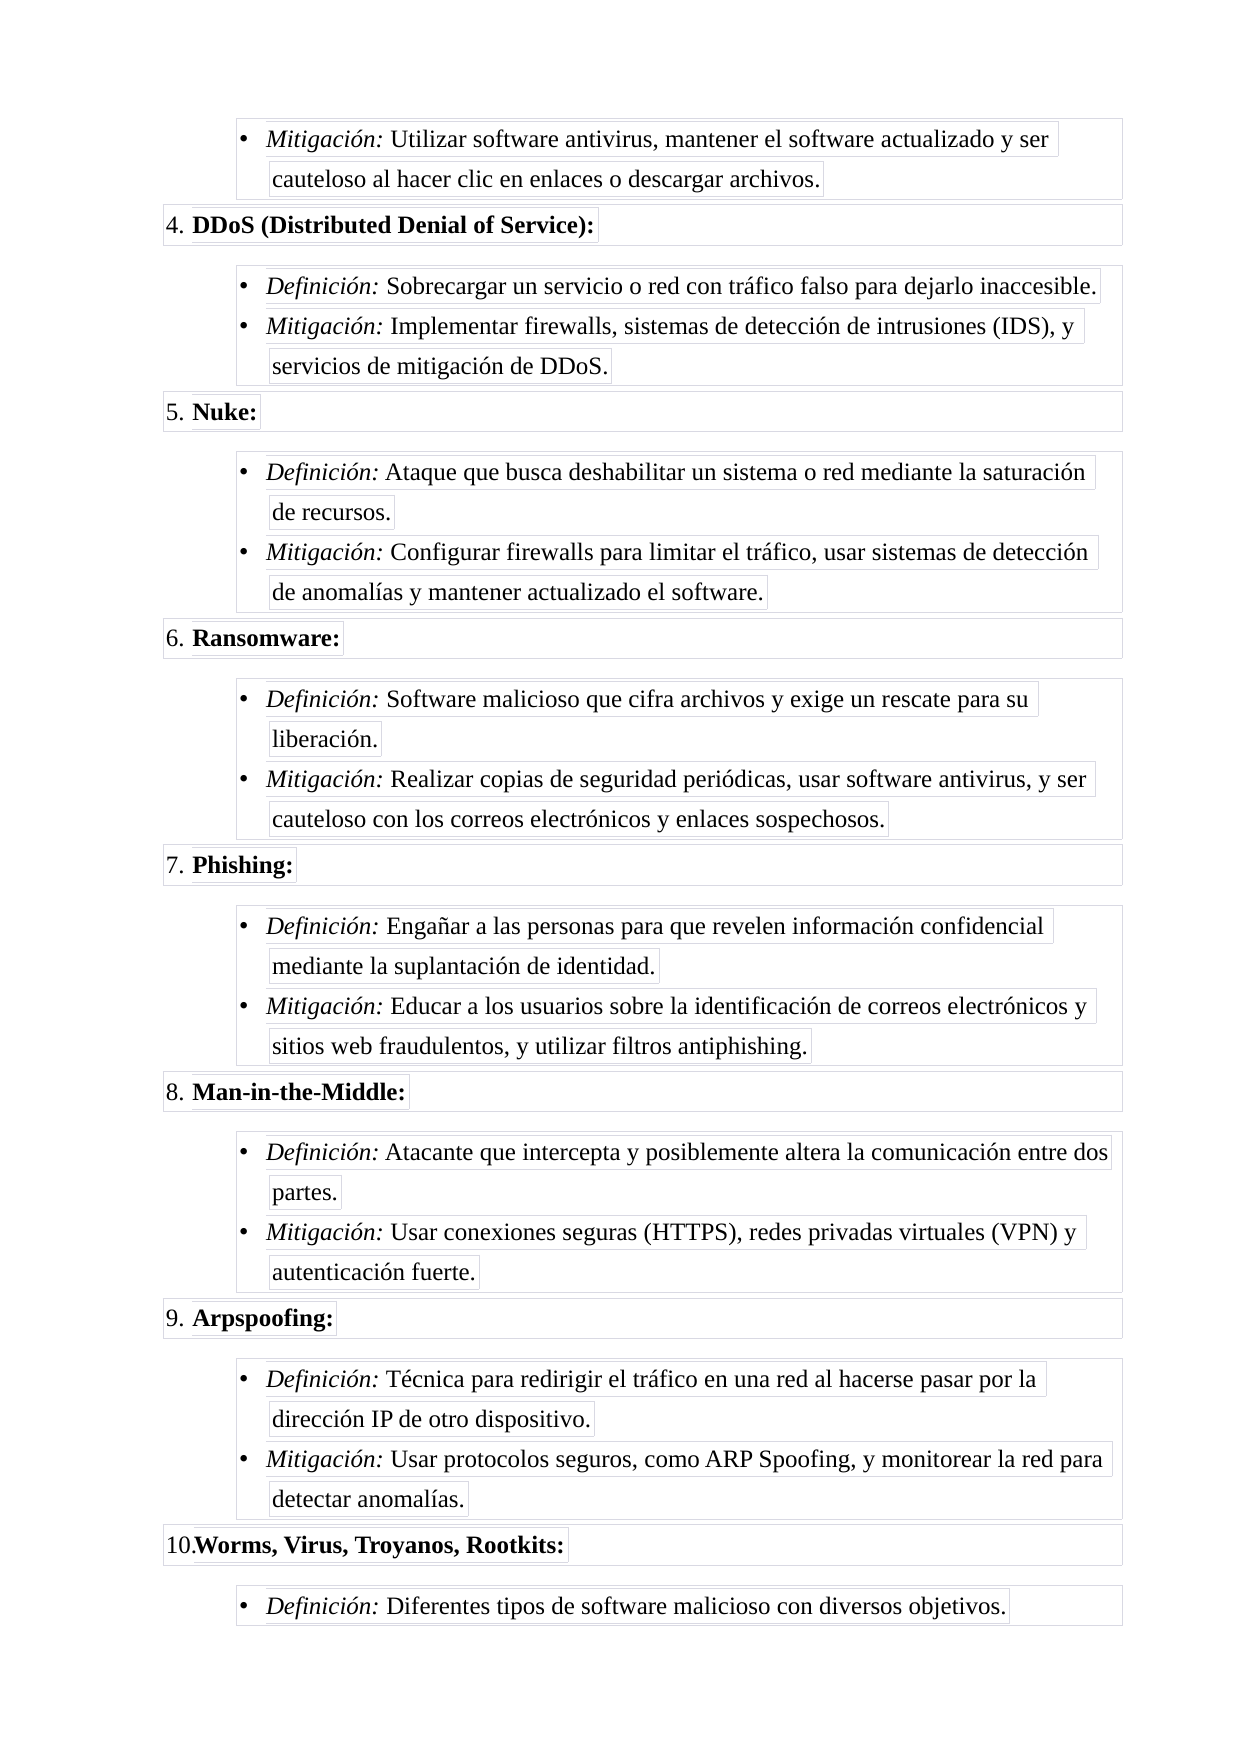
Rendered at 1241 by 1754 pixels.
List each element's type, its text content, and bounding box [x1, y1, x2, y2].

list Arpspoofing: [164, 1299, 1122, 1338]
list Phishing: [164, 845, 1122, 885]
list Definición: Atacante que intercepta y posiblemente altera la comunicación entre dos partes. [237, 1132, 1122, 1209]
list Definición: Sobrecargar un servicio o red con tráfico falso para dejarlo inaccesible. [237, 266, 1122, 303]
list Definición: Software malicioso que cifra archivos y exige un rescate para su liberación. [237, 679, 1122, 756]
list Definición: Ataque que busca deshabilitar un sistema o red mediante la saturación de recursos. [237, 452, 1122, 529]
list Mitigación: Usar conexiones seguras (HTTPS), redes privadas virtuales (VPN) y autenticación fuerte. [237, 1211, 1122, 1292]
list Mitigación: Educar a los usuarios sobre la identificación de correos electrónicos y sitios web fraudulentos, y utilizar filtros antiphishing. [237, 985, 1122, 1065]
list Ransomware: [164, 619, 1122, 658]
list Nuke: [164, 392, 1122, 431]
list Definición: Engañar a las personas para que revelen información confidencial mediante la suplantación de identidad. [237, 906, 1122, 983]
list Mitigación: Implementar firewalls, sistemas de detección de intrusiones (IDS), y servicios de mitigación de DDoS. [237, 305, 1122, 385]
list Mitigación: Configurar firewalls para limitar el tráfico, usar sistemas de detección de anomalías y mantener actualizado el software. [237, 531, 1122, 612]
list Mitigación: Realizar copias de seguridad periódicas, usar software antivirus, y ser cauteloso con los correos electrónicos y enlaces sospechosos. [237, 758, 1122, 839]
list Mitigación: Usar protocolos seguros, como ARP Spoofing, y monitorear la red para detectar anomalías. [237, 1438, 1122, 1519]
list Definición: Diferentes tipos de software malicioso con diversos objetivos. [237, 1586, 1122, 1625]
list Worms, Virus, Troyanos, Rootkits: [164, 1525, 1122, 1565]
list Definición: Técnica para redirigir el tráfico en una red al hacerse pasar por la dirección IP de otro dispositivo. [237, 1359, 1122, 1436]
list Man-in-the-Middle: [164, 1072, 1122, 1111]
list DDoS (Distributed Denial of Service): [164, 205, 1122, 245]
list Mitigación: Utilizar software antivirus, mantener el software actualizado y ser cauteloso al hacer clic en enlaces o descargar archivos. [237, 119, 1122, 199]
